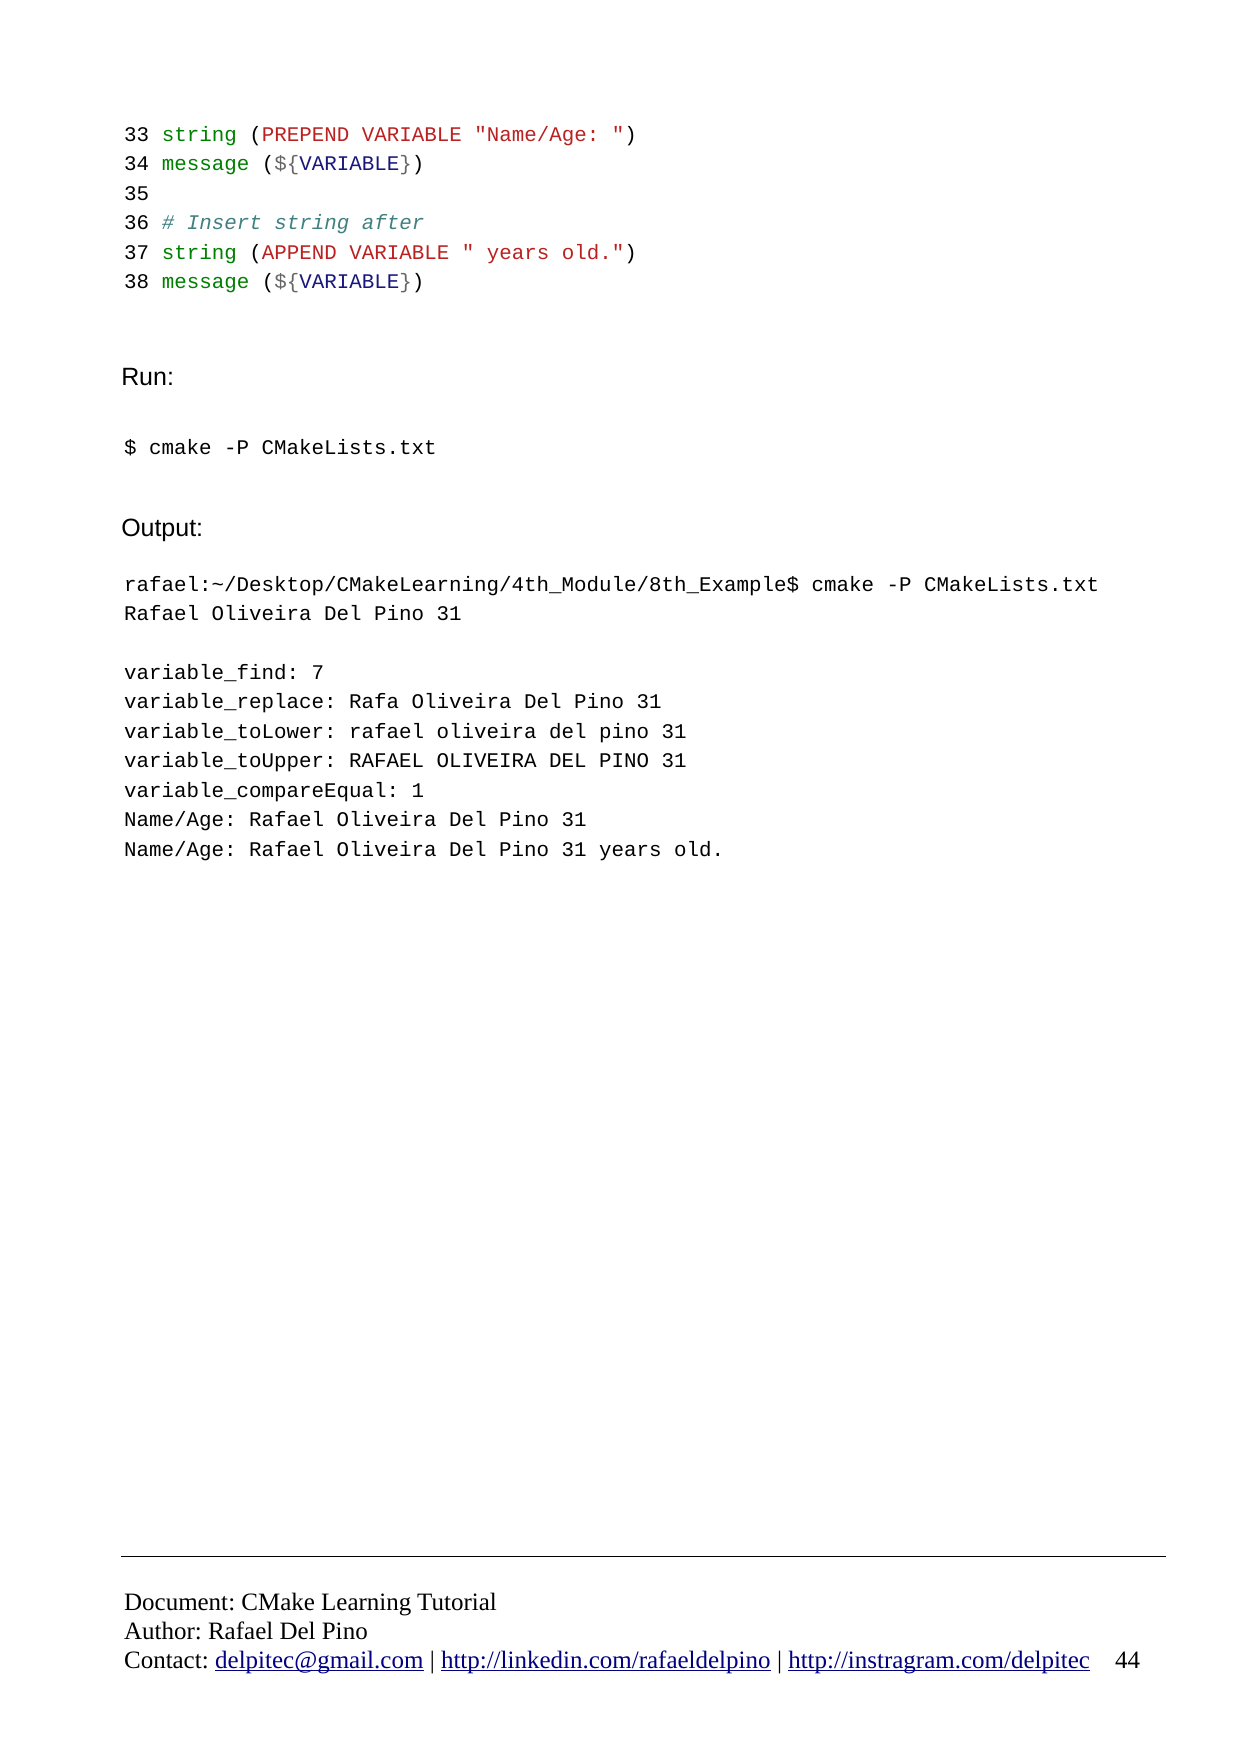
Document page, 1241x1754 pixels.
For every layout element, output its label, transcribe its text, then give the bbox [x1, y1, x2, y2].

table_header 33 34 35 36 37 38 [121, 121, 159, 333]
table_header $ cmake -P CMakeLists.txt [121, 420, 1166, 484]
table_header rafael:~/Desktop/CMakeLearning/4th_Module/8th_Example$ cmake -P CMakeLists.txt Rafael Oliveira Del Pino 31 variable_find: 7 variable_replace: Rafa Oliveira Del Pino 31 variable_toLower: rafael oliveira del pino 31 variable_toUpper: RAFAEL OLIVEIRA DEL PINO 31 variable_compareEqual: 1 Name/Age: Rafael Oliveira Del Pino 31 Name/Age: Rafael Oliveira Del Pino 31 years old. [121, 571, 1166, 871]
table_header string (PREPEND VARIABLE "Name/Age: ") message (${VARIABLE}) # Insert string after string (APPEND VARIABLE " years old.") message (${VARIABLE}) [159, 121, 1112, 333]
text Output: [121, 513, 1166, 542]
text Run: [121, 362, 1166, 391]
